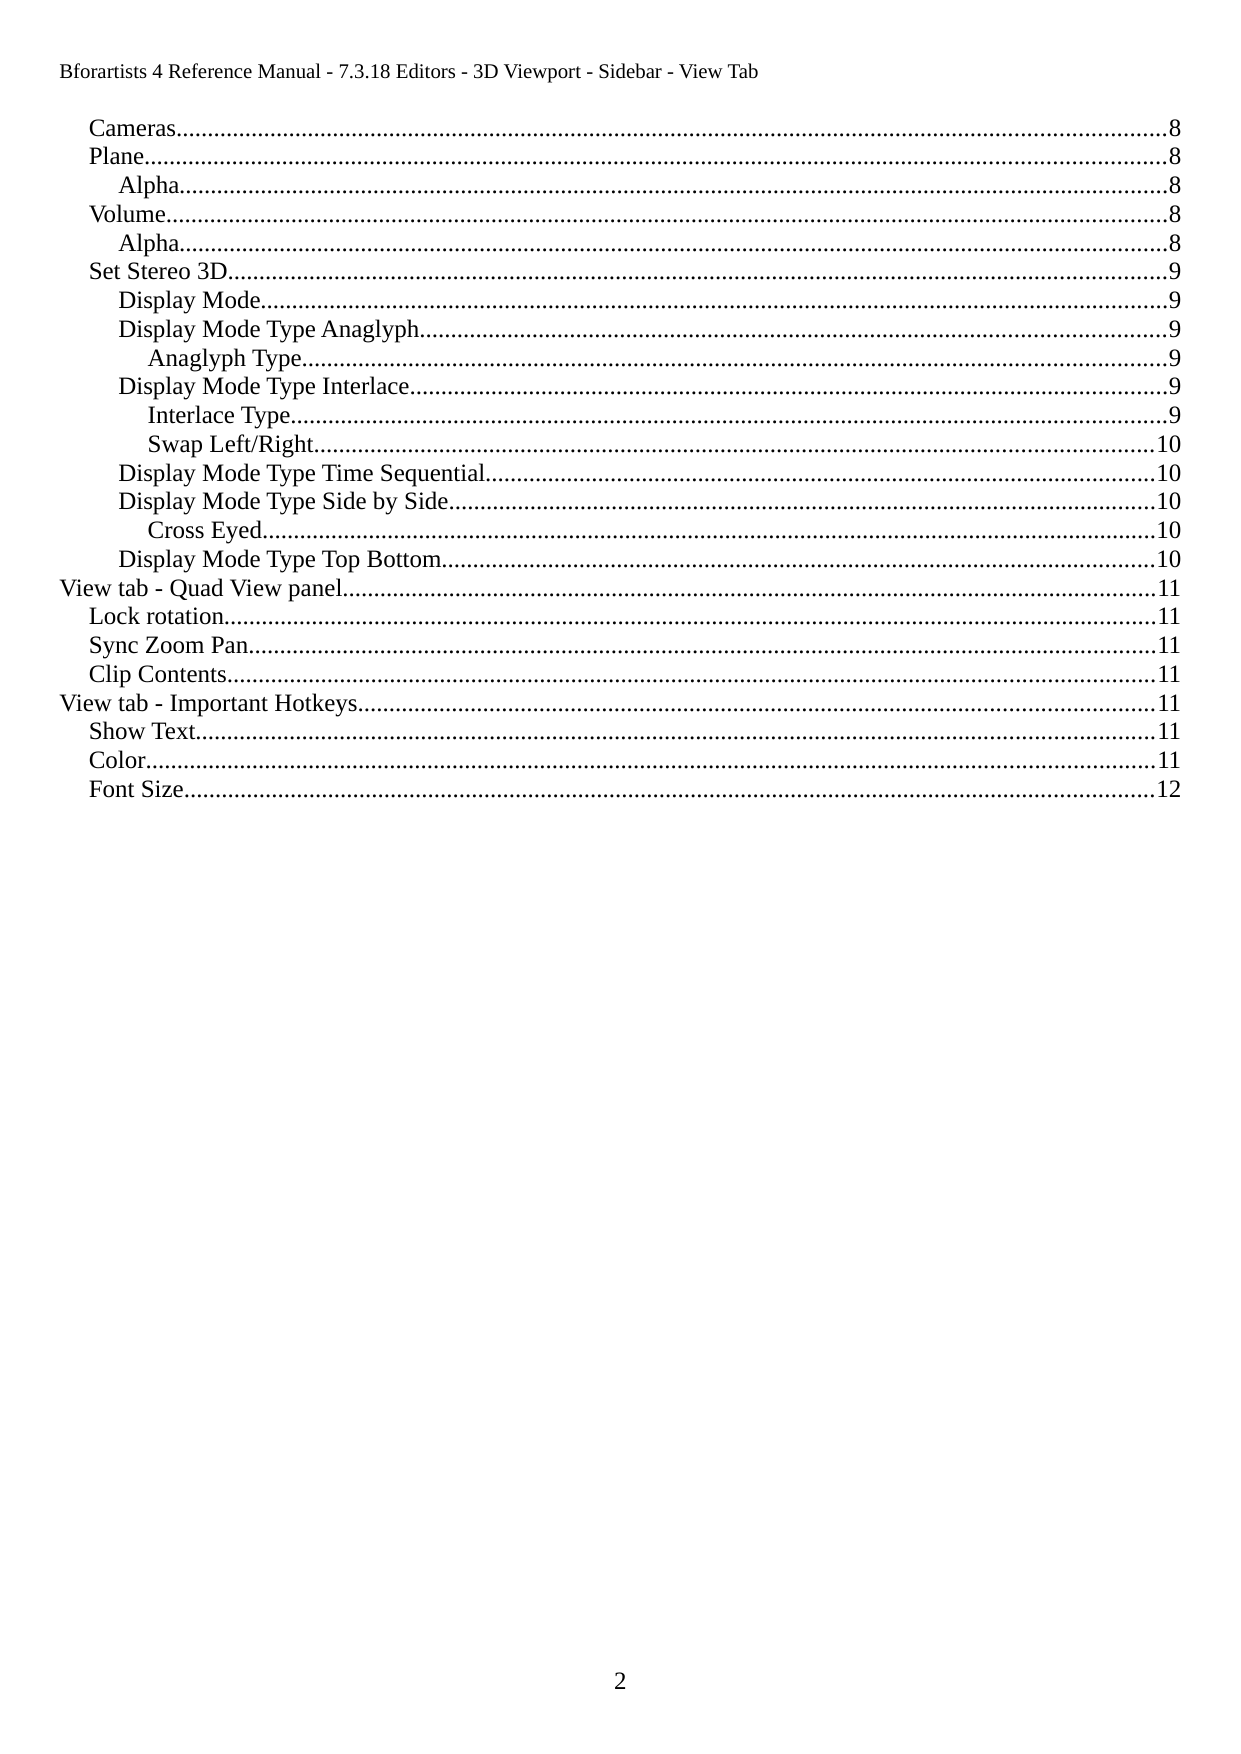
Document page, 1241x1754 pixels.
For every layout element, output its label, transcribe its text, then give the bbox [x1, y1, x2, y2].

text Display Mode Type Top Bottom 10 [118, 544, 1181, 573]
text Interlace Type 9 [147, 400, 1181, 429]
text Display Mode Type Side by Side 10 [118, 486, 1181, 515]
text View tab - Quad View panel 11 [59, 573, 1181, 601]
text Show Text 11 [88, 716, 1181, 745]
text Set Stereo 3D 9 [88, 256, 1181, 285]
text Font Size 12 [88, 774, 1181, 803]
text Plane 8 [88, 141, 1181, 170]
text Alpha 8 [118, 170, 1181, 199]
text Display Mode Type Anaglyph 9 [118, 314, 1181, 343]
text Lock rotation 11 [88, 601, 1181, 630]
text Clip Contents 11 [88, 659, 1181, 688]
text Anaglyph Type 9 [147, 343, 1181, 371]
text Display Mode 9 [118, 285, 1181, 314]
text Alpha 8 [118, 228, 1181, 256]
text Display Mode Type Time Sequential 10 [118, 458, 1181, 486]
text Volume 8 [88, 199, 1181, 228]
text Swap Left/Right 10 [147, 429, 1181, 458]
text Color 11 [88, 745, 1181, 774]
text Cameras 8 [88, 113, 1181, 141]
text View tab - Important Hotkeys 11 [59, 688, 1181, 716]
text Display Mode Type Interlace 9 [118, 371, 1181, 400]
text Sync Zoom Pan 11 [88, 630, 1181, 659]
text Cross Eyed 10 [147, 515, 1181, 544]
